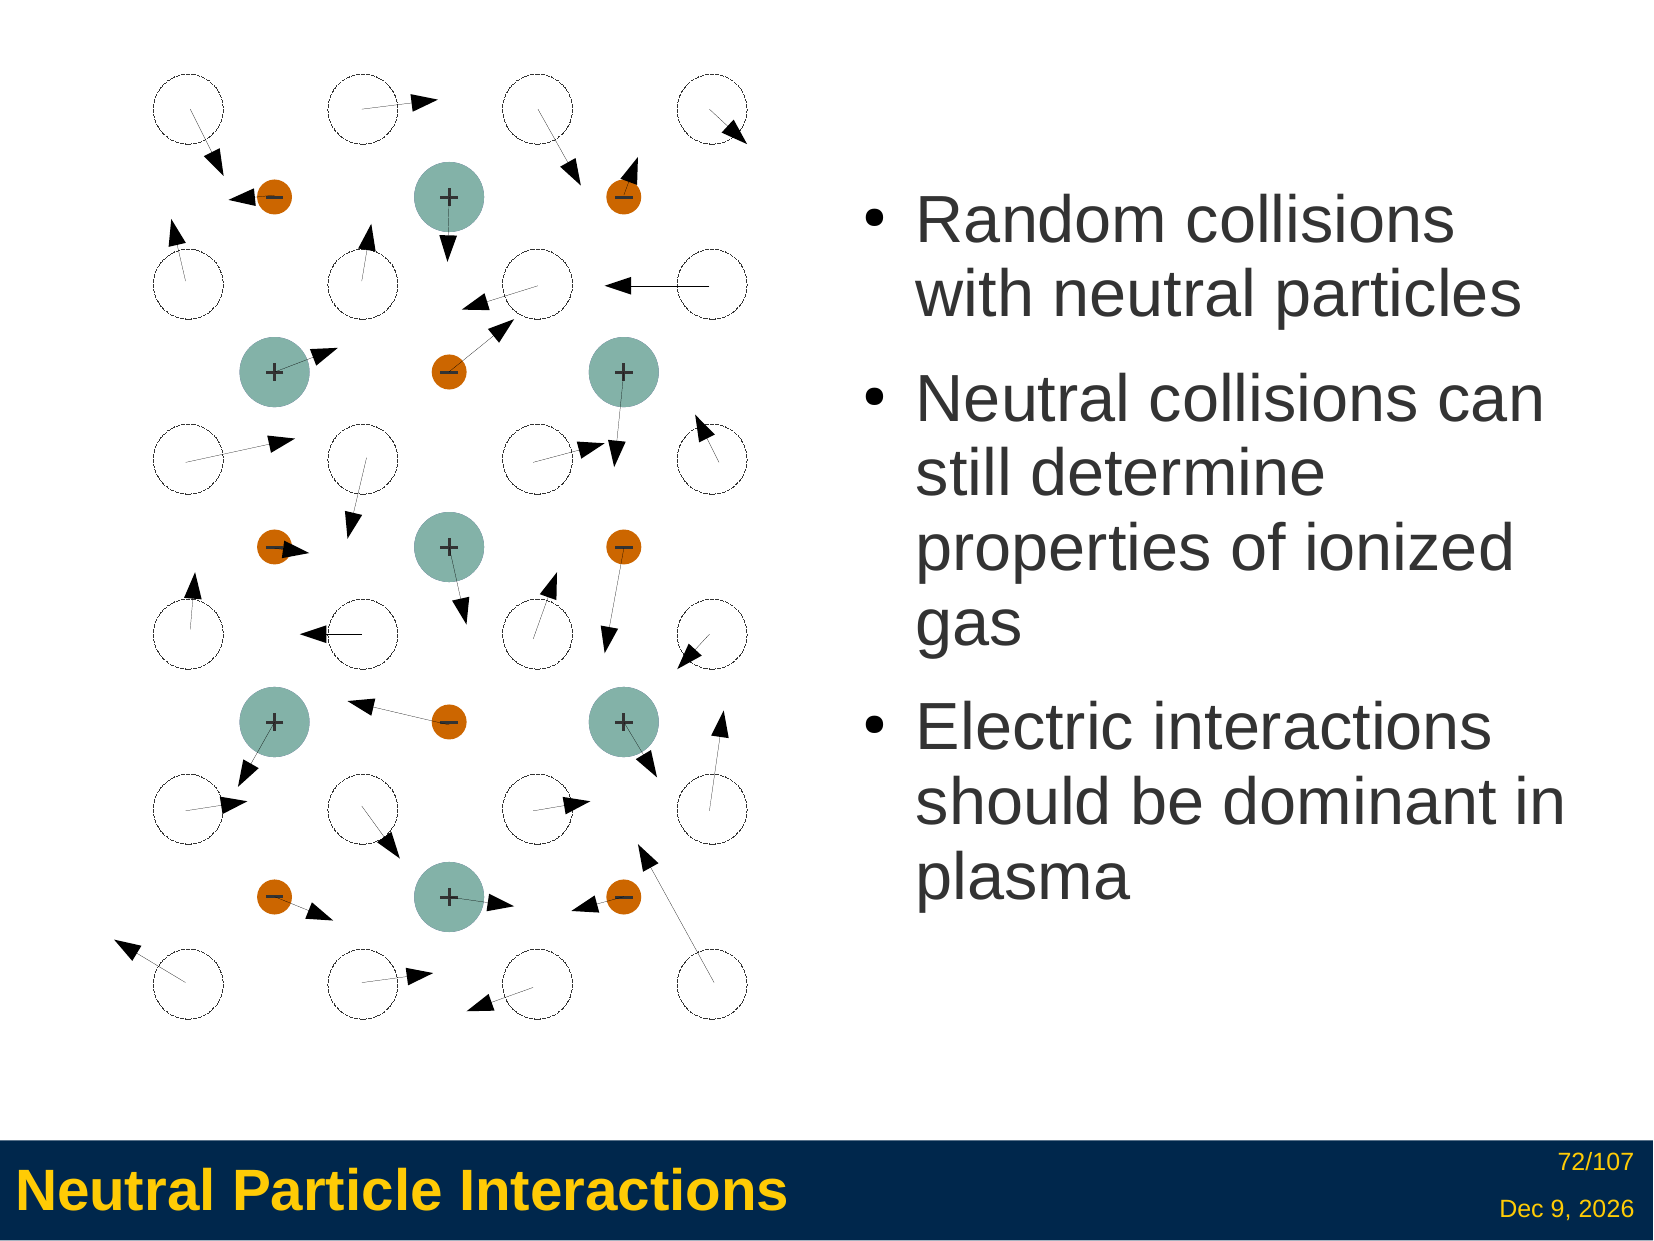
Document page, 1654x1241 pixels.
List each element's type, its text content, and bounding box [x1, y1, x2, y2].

text_box [606, 179, 642, 215]
text_box [414, 161, 485, 233]
title Neutral Particle Interactions [14, 1140, 1380, 1241]
text_box [606, 529, 642, 565]
text_box [414, 512, 485, 583]
text_box [431, 704, 467, 740]
text_box [257, 879, 293, 915]
text_box [606, 879, 642, 915]
text_box [414, 861, 485, 933]
text_box [588, 686, 659, 758]
text_box [431, 354, 467, 390]
text_box [257, 529, 292, 565]
text_box [239, 686, 310, 758]
text_box [239, 337, 310, 408]
list Random collisions with neutral particles Neutral collisions can still determine properties of ionized gas Electric interactions should be dominant in plasma [845, 75, 1572, 1021]
text_box [588, 337, 659, 408]
text_box [257, 179, 293, 215]
